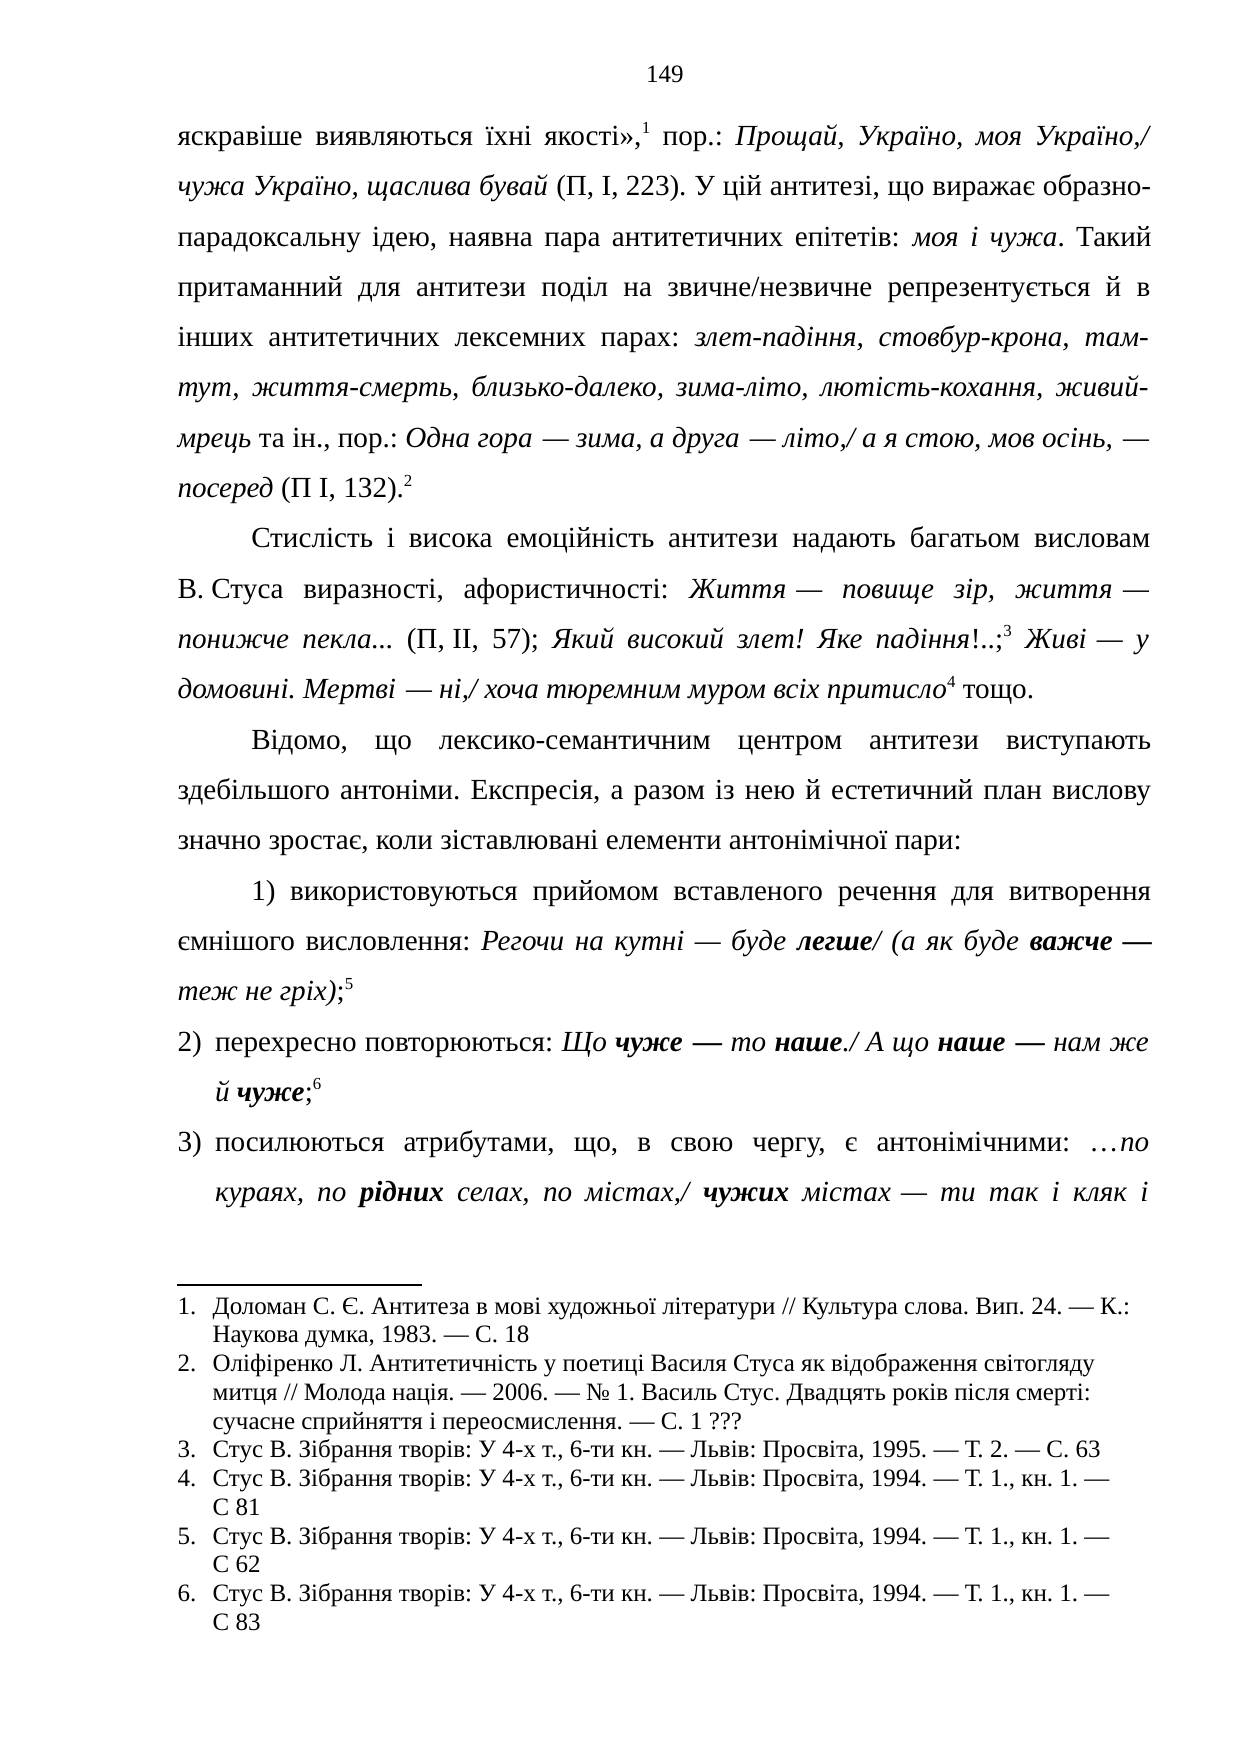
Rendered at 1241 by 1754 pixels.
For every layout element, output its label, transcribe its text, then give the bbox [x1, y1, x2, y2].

list перехресно повторюються: Що чуже — то наше./ А що наше — нам же й чуже; [177, 1024, 1152, 1107]
text яскравіше виявляються їхні якості», пор.: Прощай, Україно, моя Україно,/ чужа Україно, щаслива бувай (П, І, 223). У цій антитезі, що виражає образно-парадоксальну ідею, наявна пара антитетичних епітетів: моя і чужа. Такий притаманний для антитези поділ на звичне/незвичне репрезентується й в інших антитетичних лексемних парах: злет-падіння, стовбур-крона, там-тут, життя-смерть, близько-далеко, зима-літо, лютість-кохання, живий-мрець та ін., пор.: Одна гора — зима, а друга — літо,/ а я стою, мов осінь, — посеред (П І, 132). [177, 118, 1152, 504]
text Стус В. Зібрання творів: У 4‑х т., 6‑ти кн. — Львів: Просвіта, 1995. — Т. 2. — С. 63 [177, 1434, 1152, 1463]
text 1) використовуються прийомом вставленого речення для витворення ємнішого висловлення: Регочи на кутні — буде легше/ (а як буде важче — теж не гріх); [177, 873, 1152, 1007]
list Стус В. Зібрання творів: У 4‑х т., 6‑ти кн. — Львів: Просвіта, 1994. — Т. 1., кн. 1. — С 83 [177, 1578, 1152, 1636]
text Відомо, що лексико-семантичним центром антитези виступають здебільшого антоніми. Експресія, а разом із нею й естетичний план вислову значно зростає, коли зіставлювані елементи антонімічної пари: [177, 722, 1152, 856]
text Стислість і висока емоційність антитези надають багатьом висловам В. Стуса виразності, афористичності: Життя — повище зір, життя — понижче пекла... (П, ІІ, 57); Який високий злет! Яке падіння!..; Живі — у домовині. Мертві — ні,/ хоча тюремним муром всіх притисло тощо. [177, 521, 1152, 705]
text Стус В. Зібрання творів: У 4‑х т., 6‑ти кн. — Львів: Просвіта, 1994. — Т. 1., кн. 1. — С 81 [177, 1463, 1152, 1521]
text Доломан С. Є. Антитеза в мові художньої літератури // Культура слова. Вип. 24. — К.: Наукова думка, 1983. — С. 18 [177, 1291, 1152, 1348]
list посилюються атрибутами, що, в свою чергу, є антонімічними: …по кураях, по рідних селах, по містах,/ чужих містах — ти так і кляк і [177, 1124, 1152, 1208]
text Стус В. Зібрання творів: У 4‑х т., 6‑ти кн. — Львів: Просвіта, 1994. — Т. 1., кн. 1. — С 62 [177, 1521, 1152, 1578]
text Оліфіренко Л. Антитетичність у поетиці Василя Стуса як відображення світогляду митця // Молода нація. — 2006. — № 1. Василь Стус. Двадцять років після смерті: сучасне сприйняття і переосмислення. — С. 1 ??? [177, 1348, 1152, 1434]
